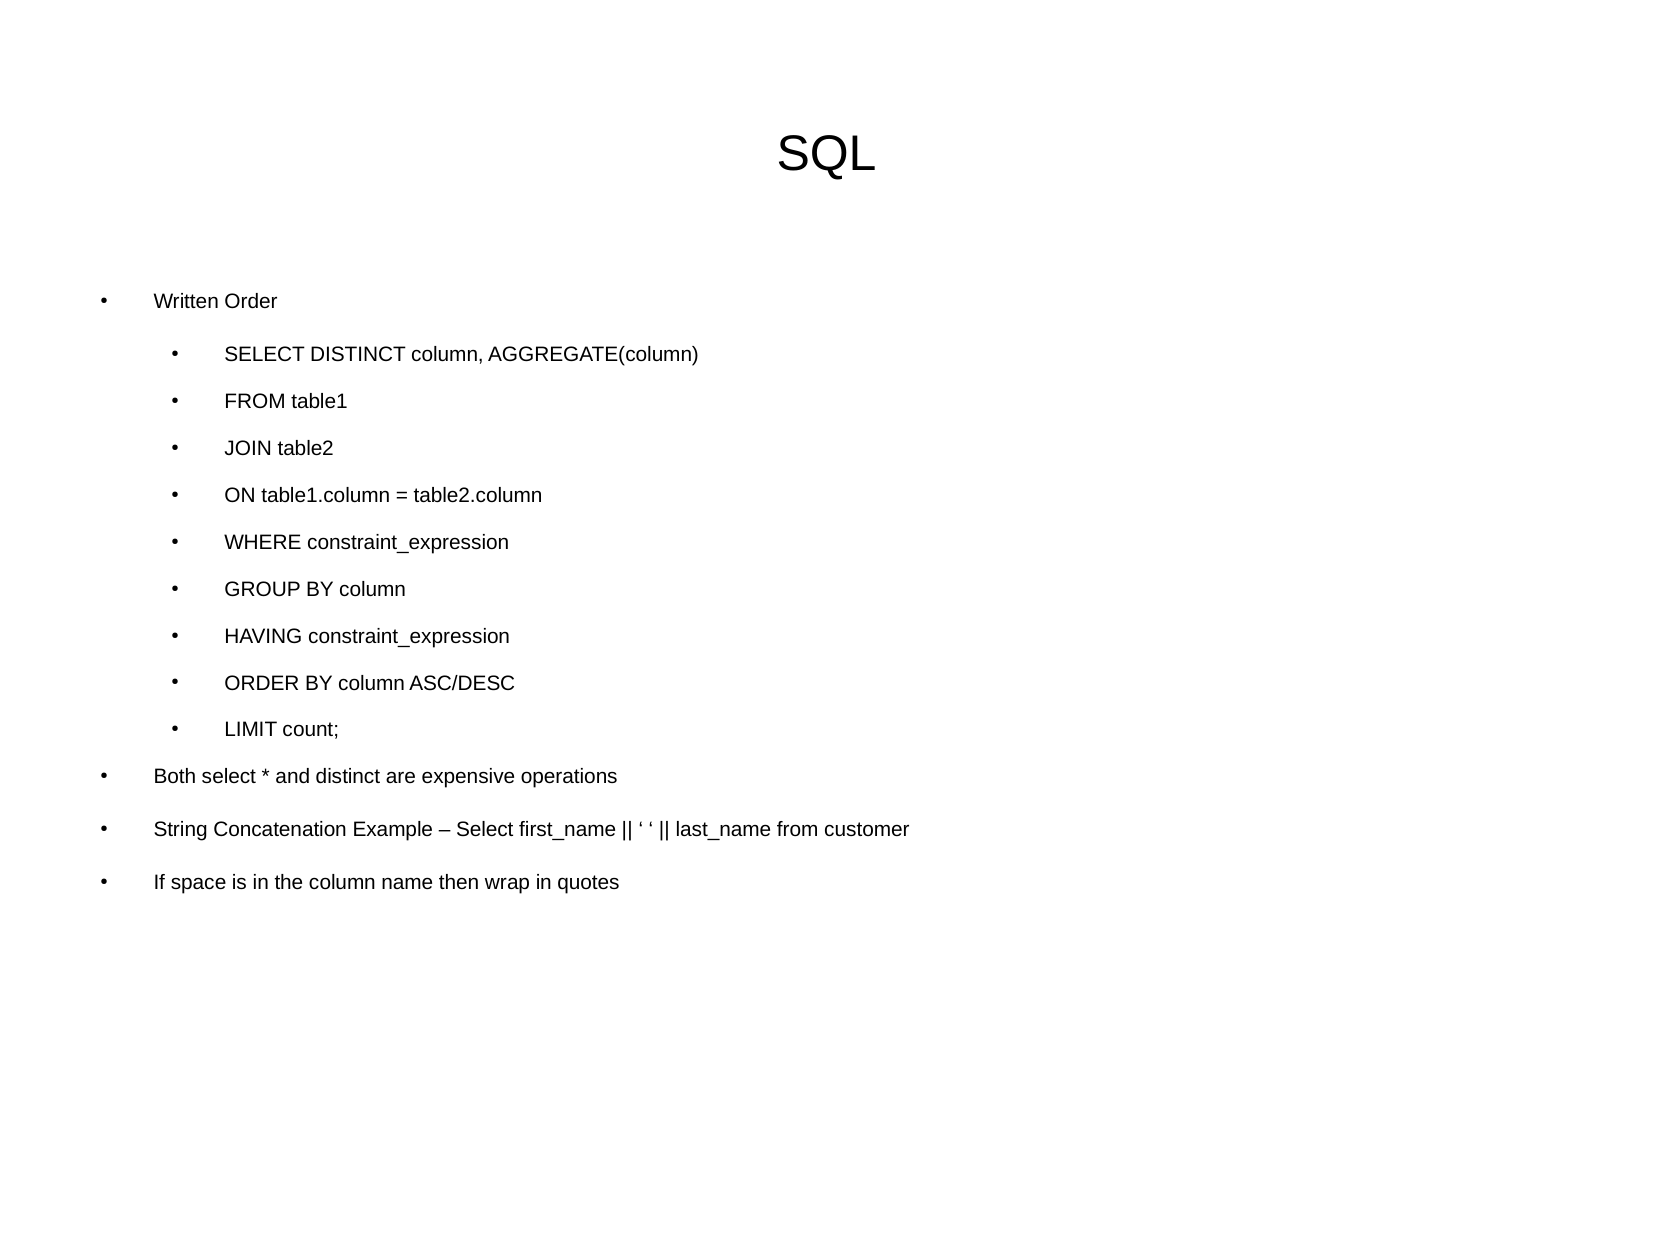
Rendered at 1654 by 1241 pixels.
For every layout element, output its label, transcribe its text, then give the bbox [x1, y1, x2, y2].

list Written Order SELECT DISTINCT column, AGGREGATE(column) FROM table1 JOIN table2 ON table1.column = table2.column WHERE constraint_expression GROUP BY column HAVING constraint_expression ORDER BY column ASC/DESC LIMIT count; Both select * and distinct are expensive operations String Concatenation Example – Select first_name || ‘ ‘ || last_name from customer If space is in the column name then wrap in quotes [82, 290, 1571, 1010]
title SQL [82, 49, 1571, 257]
